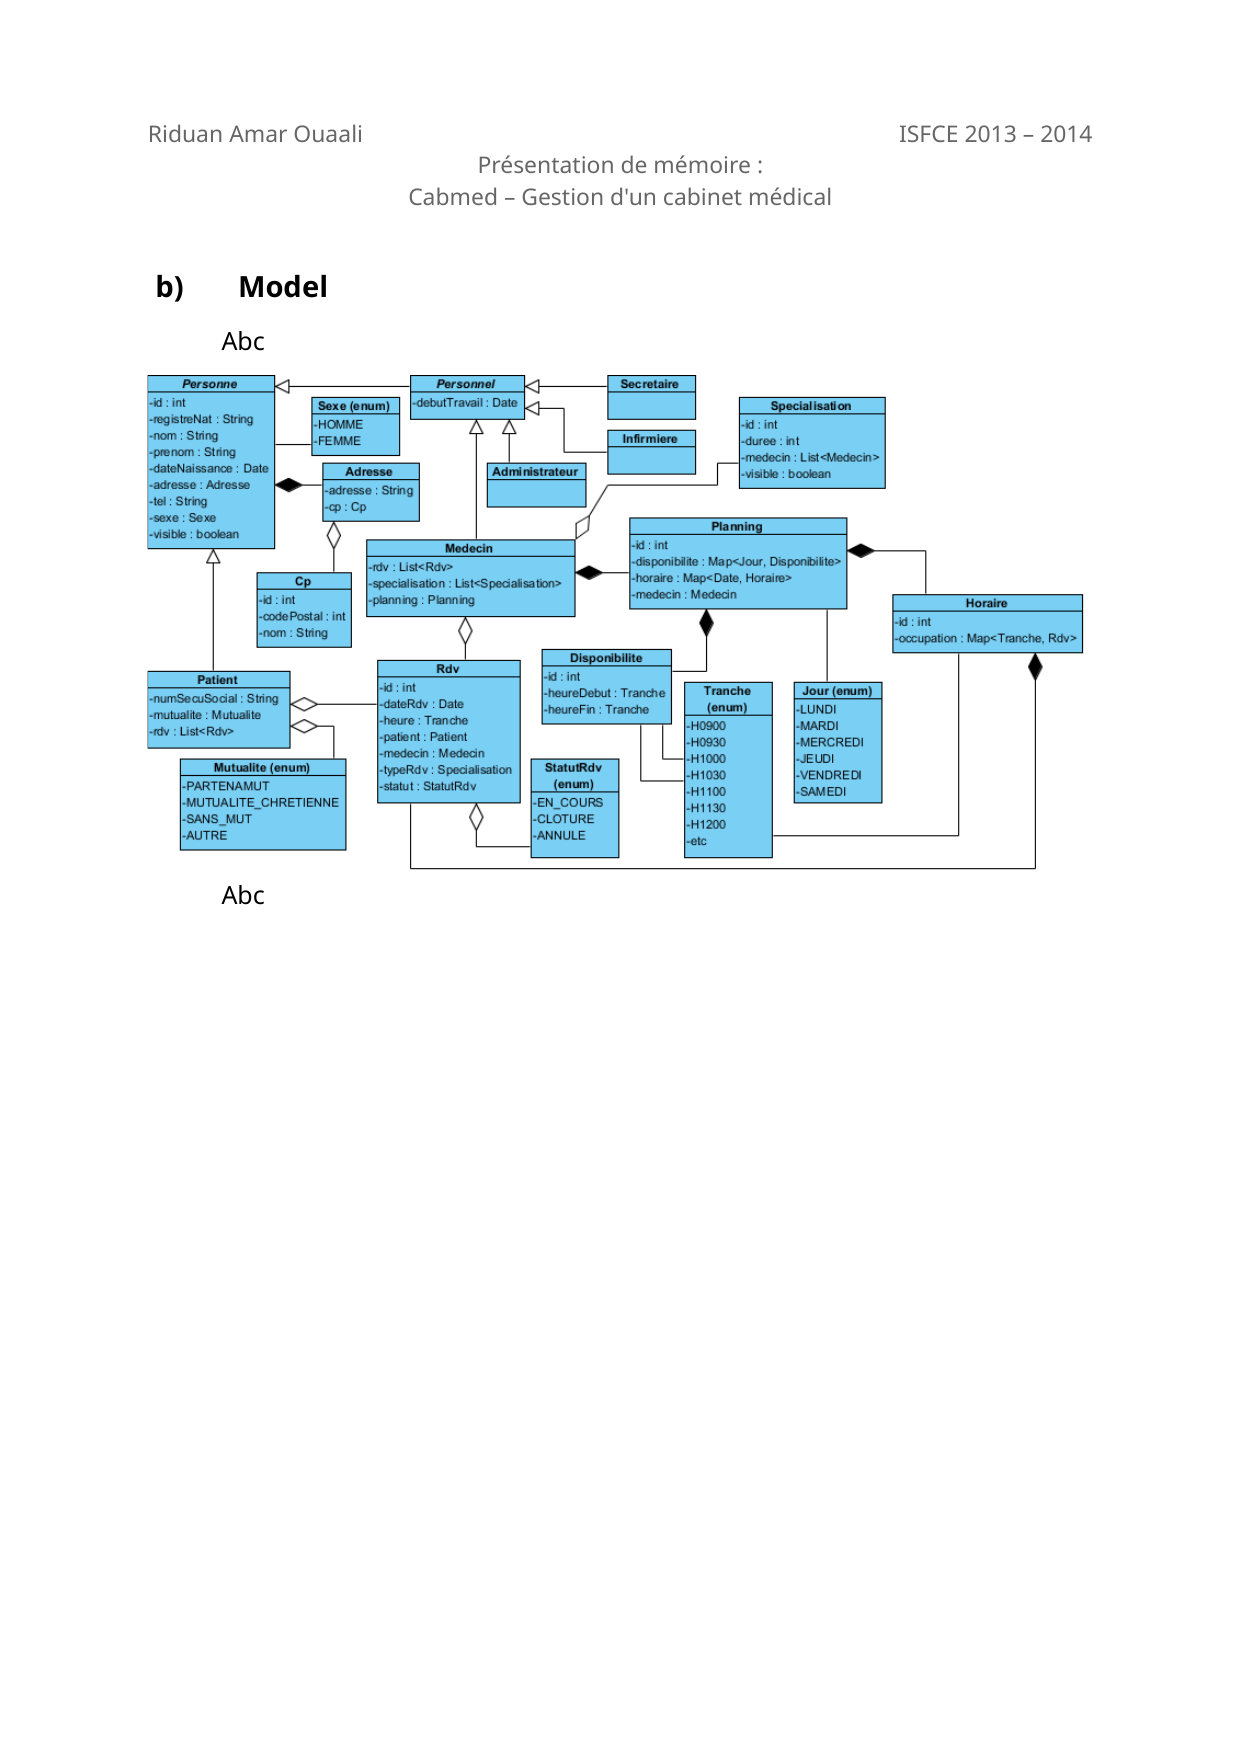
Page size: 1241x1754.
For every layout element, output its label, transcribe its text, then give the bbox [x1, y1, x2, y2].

text Abc [148, 878, 1093, 912]
text Abc [148, 323, 1093, 358]
subtitle Model [148, 266, 1093, 306]
picture [147, 375, 1093, 878]
